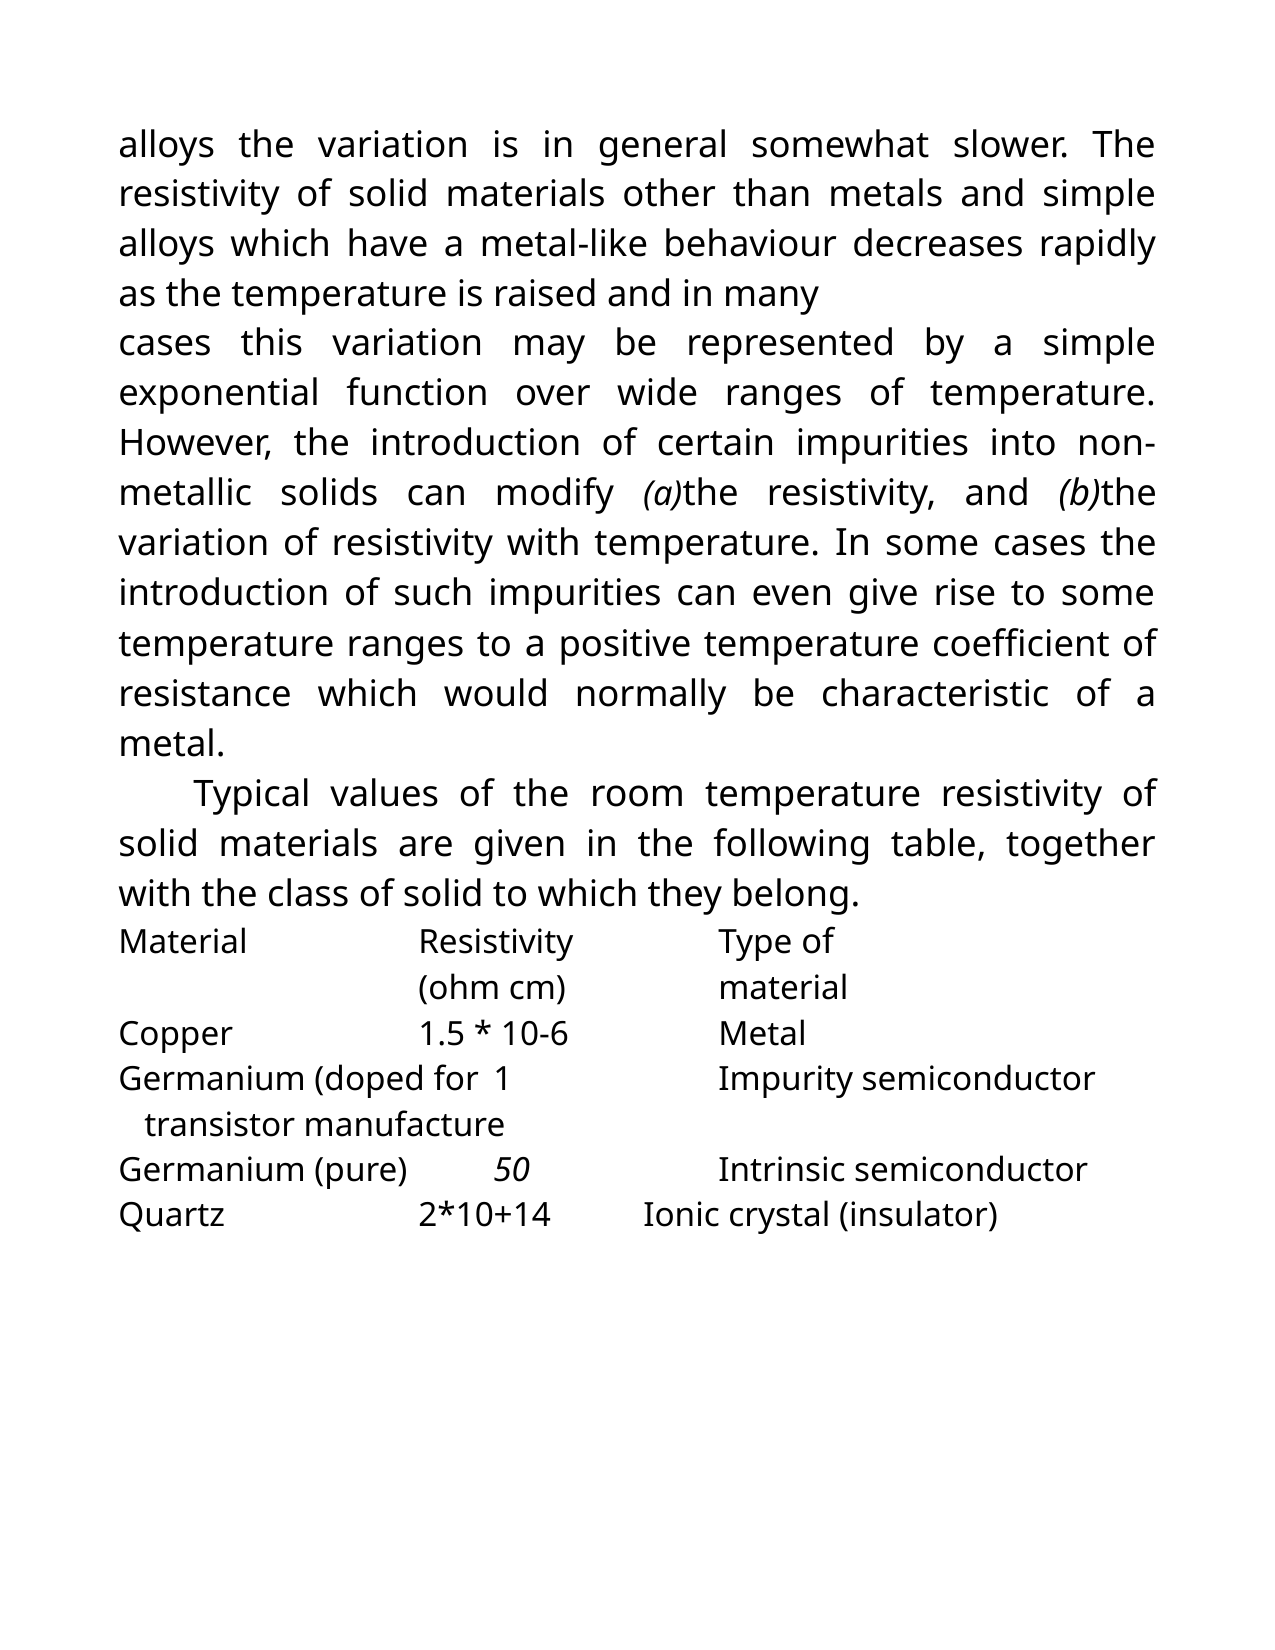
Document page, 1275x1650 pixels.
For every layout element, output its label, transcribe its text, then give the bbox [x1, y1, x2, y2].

text transistor manufacture [118, 1100, 1157, 1146]
text Quartz 2*10+14 Ionic crystal (insulator) [118, 1191, 1157, 1237]
text Copper 1.5 * 10-6 Metal [118, 1009, 1157, 1055]
text Germanium (doped for 1 Impurity semiconductor [118, 1055, 1157, 1100]
text Material Resistivity Type of [118, 917, 1157, 964]
text Germanium (pure) 50 Intrinsic semiconductor [118, 1146, 1157, 1191]
text alloys the variation is in general somewhat slower. The resistivity of solid materials other than metals and simple alloys which have a metal-like behaviour decreases rapidly as the temperature is raised and in many [118, 118, 1157, 317]
text Typical values of the room temperature resistivity of solid materials are given in the following table, together with the class of solid to which they belong. [118, 767, 1157, 917]
text (ohm cm) material [118, 964, 1157, 1009]
text cases this variation may be represented by a simple exponential function over wide ranges of temperature. However, the introduction of certain impurities into non-metallic solids can modify (a)the resistivity, and (b)the variation of resistivity with temperature. In some cases the introduction of such impurities can even give rise to some temperature ranges to a positive temperature coefficient of resistance which would normally be characteristic of a metal. [118, 317, 1157, 767]
